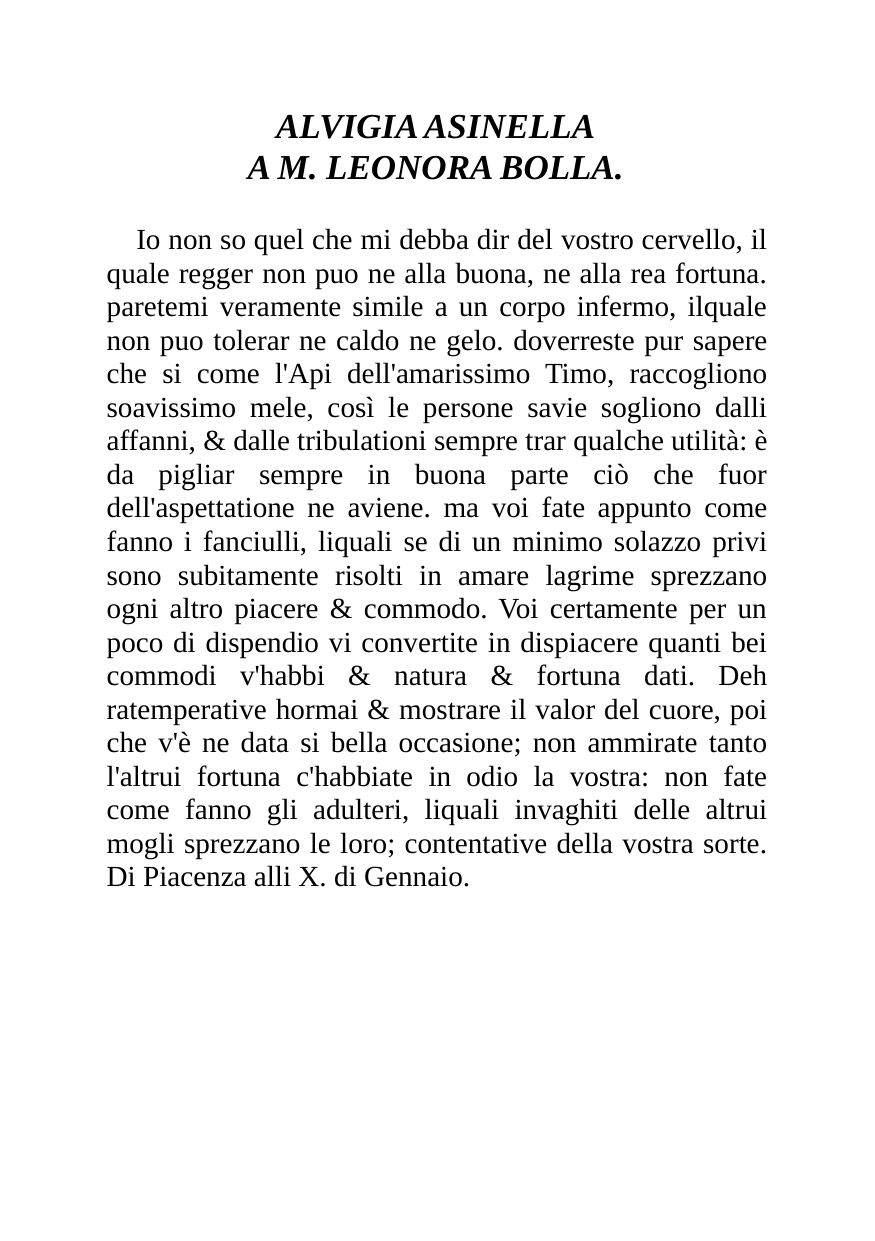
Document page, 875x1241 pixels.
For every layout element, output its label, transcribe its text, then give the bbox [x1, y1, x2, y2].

subtitle ALVIGIA ASINELLA A M. LEONORA BOLLA. [106, 106, 768, 187]
text Io non so quel che mi debba dir del vostro cervello, il quale regger non puo ne alla buona, ne alla rea fortuna. paretemi veramente simile a un corpo infermo, ilquale non puo tolerar ne caldo ne gelo. doverreste pur sapere che si come l'Api dell'amarissimo Timo, raccogliono soavissimo mele, così le persone savie sogliono dalli affanni, & dalle tribulationi sempre trar qualche utilità: è da pigliar sempre in buona parte ciò che fuor dell'aspettatione ne aviene. ma voi fate appunto come fanno i fanciulli, liquali se di un minimo solazzo privi sono subitamente risolti in amare lagrime sprezzano ogni altro piacere & commodo. Voi certamente per un poco di dispendio vi convertite in dispiacere quanti bei commodi v'habbi & natura & fortuna dati. Deh ratemperative hormai & mostrare il valor del cuore, poi che v'è ne data si bella occasione; non ammirate tanto l'altrui fortuna c'habbiate in odio la vostra: non fate come fanno gli adulteri, liquali invaghiti delle altrui mogli sprezzano le loro; contentative della vostra sorte. Di Piacenza alli X. di Gennaio. [106, 222, 768, 893]
